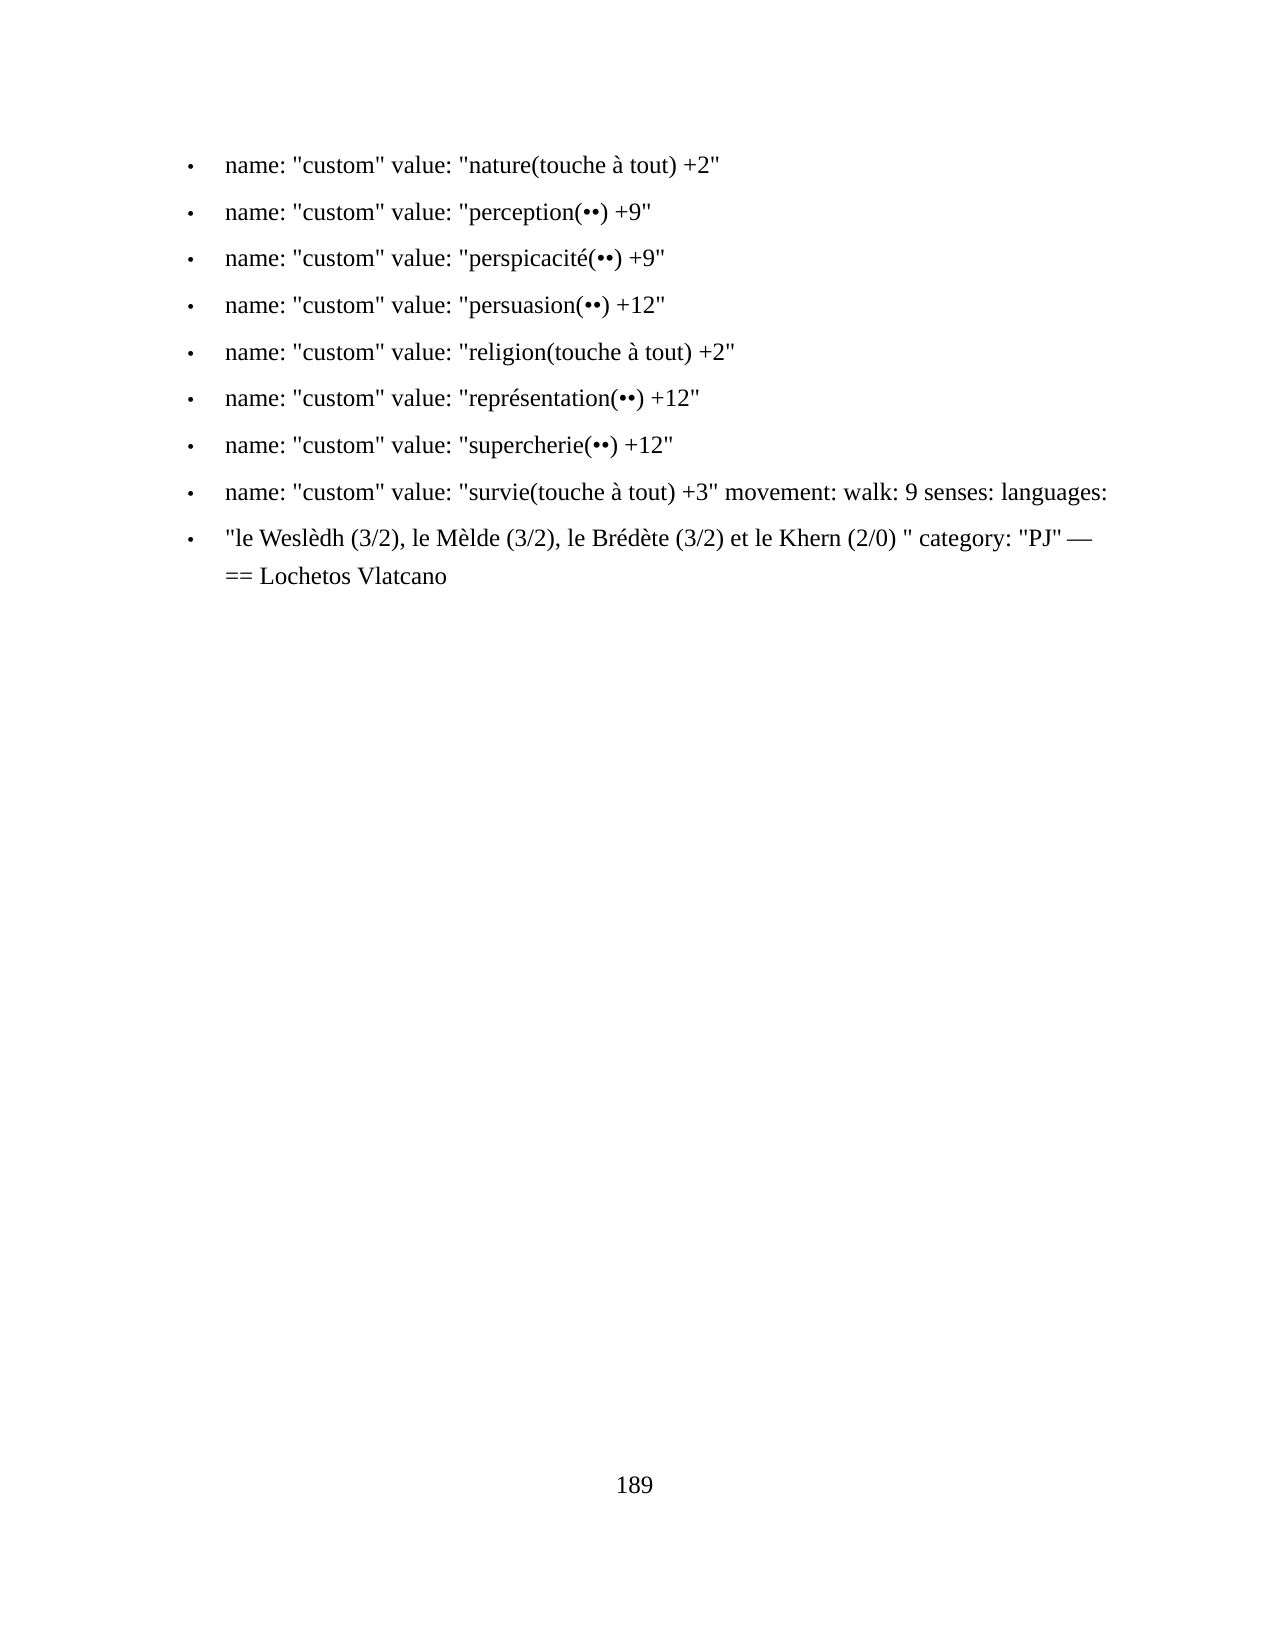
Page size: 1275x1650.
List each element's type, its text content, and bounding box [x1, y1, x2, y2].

list name: "custom" value: "supercherie(••) +12" [187, 430, 1125, 459]
list "le Weslèdh (3/2), le Mèlde (3/2), le Brédète (3/2) et le Khern (2/0) " category: "PJ" — [187, 523, 1125, 552]
list == Lochetos Vlatcano [187, 561, 1125, 590]
list name: "custom" value: "persuasion(••) +12" [187, 290, 1125, 319]
list name: "custom" value: "perspicacité(••) +9" [187, 243, 1125, 272]
list name: "custom" value: "religion(touche à tout) +2" [187, 337, 1125, 365]
list name: "custom" value: "survie(touche à tout) +3" movement: walk: 9 senses: languages: [187, 477, 1125, 505]
list name: "custom" value: "nature(touche à tout) +2" [187, 150, 1125, 179]
list name: "custom" value: "perception(••) +9" [187, 197, 1125, 225]
list name: "custom" value: "représentation(••) +12" [187, 383, 1125, 412]
